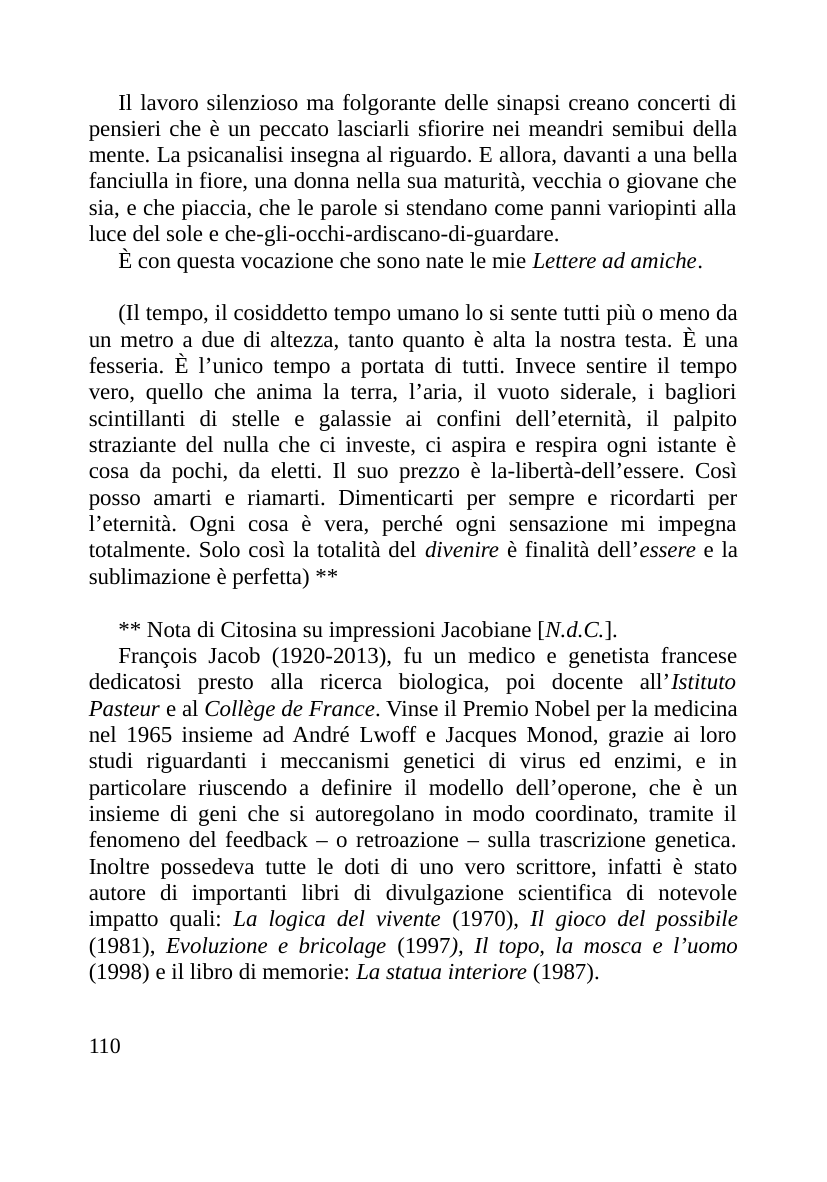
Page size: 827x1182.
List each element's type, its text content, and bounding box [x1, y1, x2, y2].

text Il lavoro silenzioso ma folgorante delle sinapsi creano concerti di pensieri che è un peccato lasciarli sfiorire nei meandri semibui della mente. La psicanalisi insegna al riguardo. E allora, davanti a una bella fanciulla in fiore, una donna nella sua maturità, vecchia o giovane che sia, e che piaccia, che le parole si stendano come panni variopinti alla luce del sole e che-gli-occhi-ardiscano-di-guardare. [88, 88, 738, 247]
text (Il tempo, il cosiddetto tempo umano lo si sente tutti più o meno da un metro a due di altezza, tanto quanto è alta la nostra testa. è una fesseria. è l’unico tempo a portata di tutti. Invece sentire il tempo vero, quello che anima la terra, l’aria, il vuoto siderale, i bagliori scintillanti di stelle e galassie ai confini dell’eternità, il palpito straziante del nulla che ci investe, ci aspira e respira ogni istante è cosa da pochi, da eletti. Il suo prezzo è la-libertà-dell’essere. Così posso amarti e riamarti. Dimenticarti per sempre e ricordarti per l’eternità. Ogni cosa è vera, perché ogni sensazione mi impegna totalmente. Solo così la totalità del divenire è finalità dell’essere e la sublimazione è perfetta) ** [88, 299, 738, 589]
text François Jacob (1920-2013), fu un medico e genetista francese dedicatosi presto alla ricerca biologica, poi docente all’Istituto Pasteur e al Collège de France. Vinse il Premio Nobel per la medicina nel 1965 insieme ad André Lwoff e Jacques Monod, grazie ai loro studi riguardanti i meccanismi genetici di virus ed enzimi, e in particolare riuscendo a definire il modello dell’operone, che è un insieme di geni che si autoregolano in modo coordinato, tramite il fenomeno del feedback – o retroazione – sulla trascrizione genetica. Inoltre possedeva tutte le doti di uno vero scrittore, infatti è stato autore di importanti libri di divulgazione scientifica di notevole impatto quali: La logica del vivente (1970), Il gioco del possibile (1981), Evoluzione e bricolage (1997), Il topo, la mosca e l’uomo (1998) e il libro di memorie: La statua interiore (1987). [88, 642, 738, 984]
text è con questa vocazione che sono nate le mie Lettere ad amiche. [88, 247, 738, 273]
text ** Nota di Citosina su impressioni Jacobiane [N.d.C.]. [88, 616, 738, 642]
